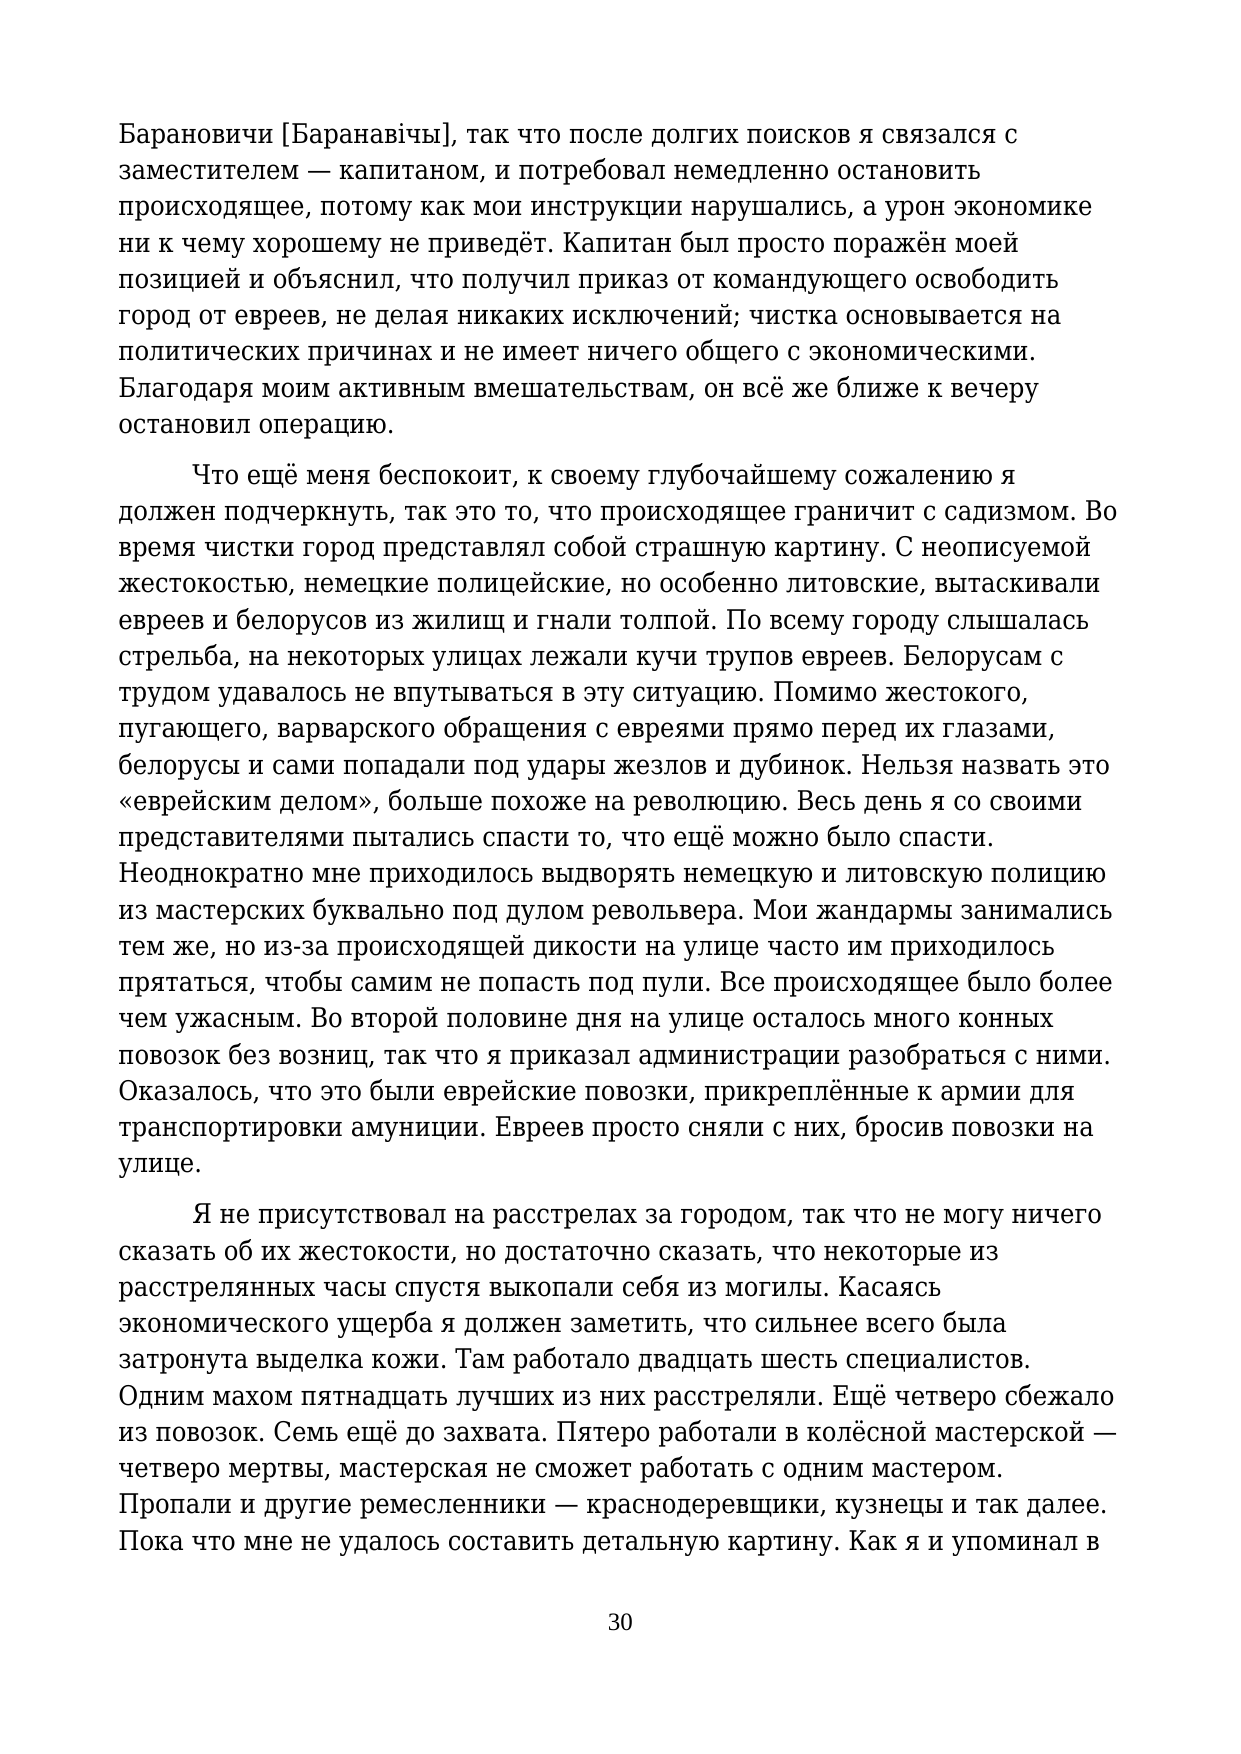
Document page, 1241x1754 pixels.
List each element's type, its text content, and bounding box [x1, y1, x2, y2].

text Я не присутствовал на расстрелах за городом, так что не могу ничего сказать об их жестокости, но достаточно сказать, что некоторые из расстрелянных часы спустя выкопали себя из могилы. Касаясь экономического ущерба я должен заметить, что сильнее всего была затронута выделка кожи. Там работало двадцать шесть специалистов. Одним махом пятнадцать лучших из них расстреляли. Ещё четверо сбежало из повозок. Семь ещё до захвата. Пятеро работали в колёсной мастерской — четверо мертвы, мастерская не сможет работать с одним мастером. Пропали и другие ремесленники — краснодеревщики, кузнецы и так далее. Пока что мне не удалось составить детальную картину. Как я и упоминал в [118, 1198, 1122, 1556]
text Барановичи [Баранавічы], так что после долгих поисков я связался с заместителем — капитаном, и потребовал немедленно остановить происходящее, потому как мои инструкции нарушались, а урон экономике ни к чему хорошему не приведёт. Капитан был просто поражён моей позицией и объяснил, что получил приказ от командующего освободить город от евреев, не делая никаких исключений; чистка основывается на политических причинах и не имеет ничего общего с экономическими. Благодаря моим активным вмешательствам, он всё же ближе к вечеру остановил операцию. [118, 118, 1122, 440]
text Что ещё меня беспокоит, к своему глубочайшему сожалению я должен подчеркнуть, так это то, что происходящее граничит с садизмом. Во время чистки город представлял собой страшную картину. С неописуемой жестокостью, немецкие полицейские, но особенно литовские, вытаскивали евреев и белорусов из жилищ и гнали толпой. По всему городу слышалась стрельба, на некоторых улицах лежали кучи трупов евреев. Белорусам с трудом удавалось не впутываться в эту ситуацию. Помимо жестокого, пугающего, варварского обращения с евреями прямо перед их глазами, белорусы и сами попадали под удары жезлов и дубинок. Нельзя назвать это «еврейским делом», больше похоже на революцию. Весь день я со своими представителями пытались спасти то, что ещё можно было спасти. Неоднократно мне приходилось выдворять немецкую и литовскую полицию из мастерских буквально под дулом револьвера. Мои жандармы занимались тем же, но из-за происходящей дикости на улице часто им приходилось прятаться, чтобы самим не попасть под пули. Все происходящее было более чем ужасным. Во второй половине дня на улице осталось много конных повозок без возниц, так что я приказал администрации разобраться с ними. Оказалось, что это были еврейские повозки, прикреплённые к армии для транспортировки амуниции. Евреев просто сняли с них, бросив повозки на улице. [118, 459, 1122, 1179]
